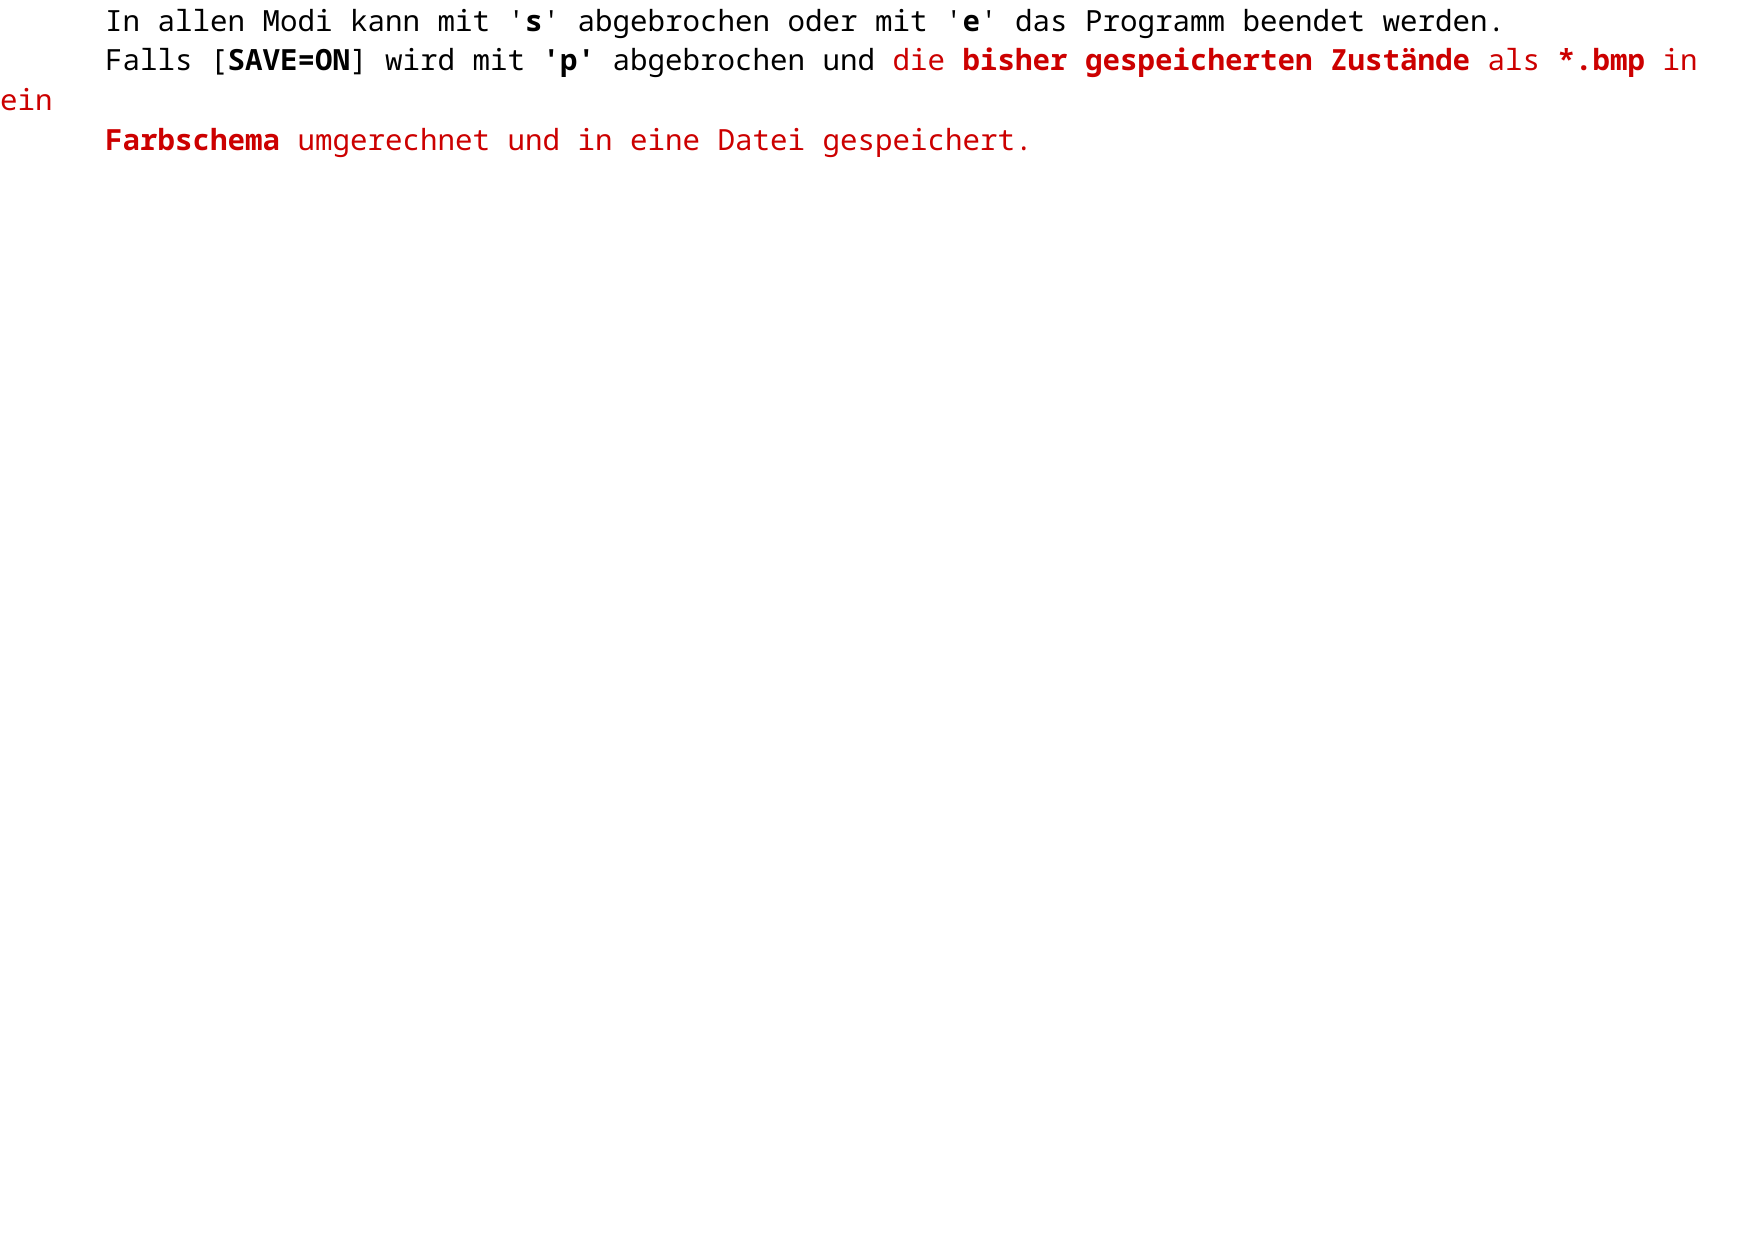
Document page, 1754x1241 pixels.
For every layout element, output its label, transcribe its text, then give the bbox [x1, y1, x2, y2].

text In allen Modi kann mit 's' abgebrochen oder mit 'e' das Programm beendet werden. [0, 0, 1754, 40]
text Falls [SAVE=ON] wird mit 'p' abgebrochen und die bisher gespeicherten Zustände als *.bmp in ein [0, 40, 1754, 119]
text Farbschema umgerechnet und in eine Datei gespeichert. [0, 119, 1754, 159]
